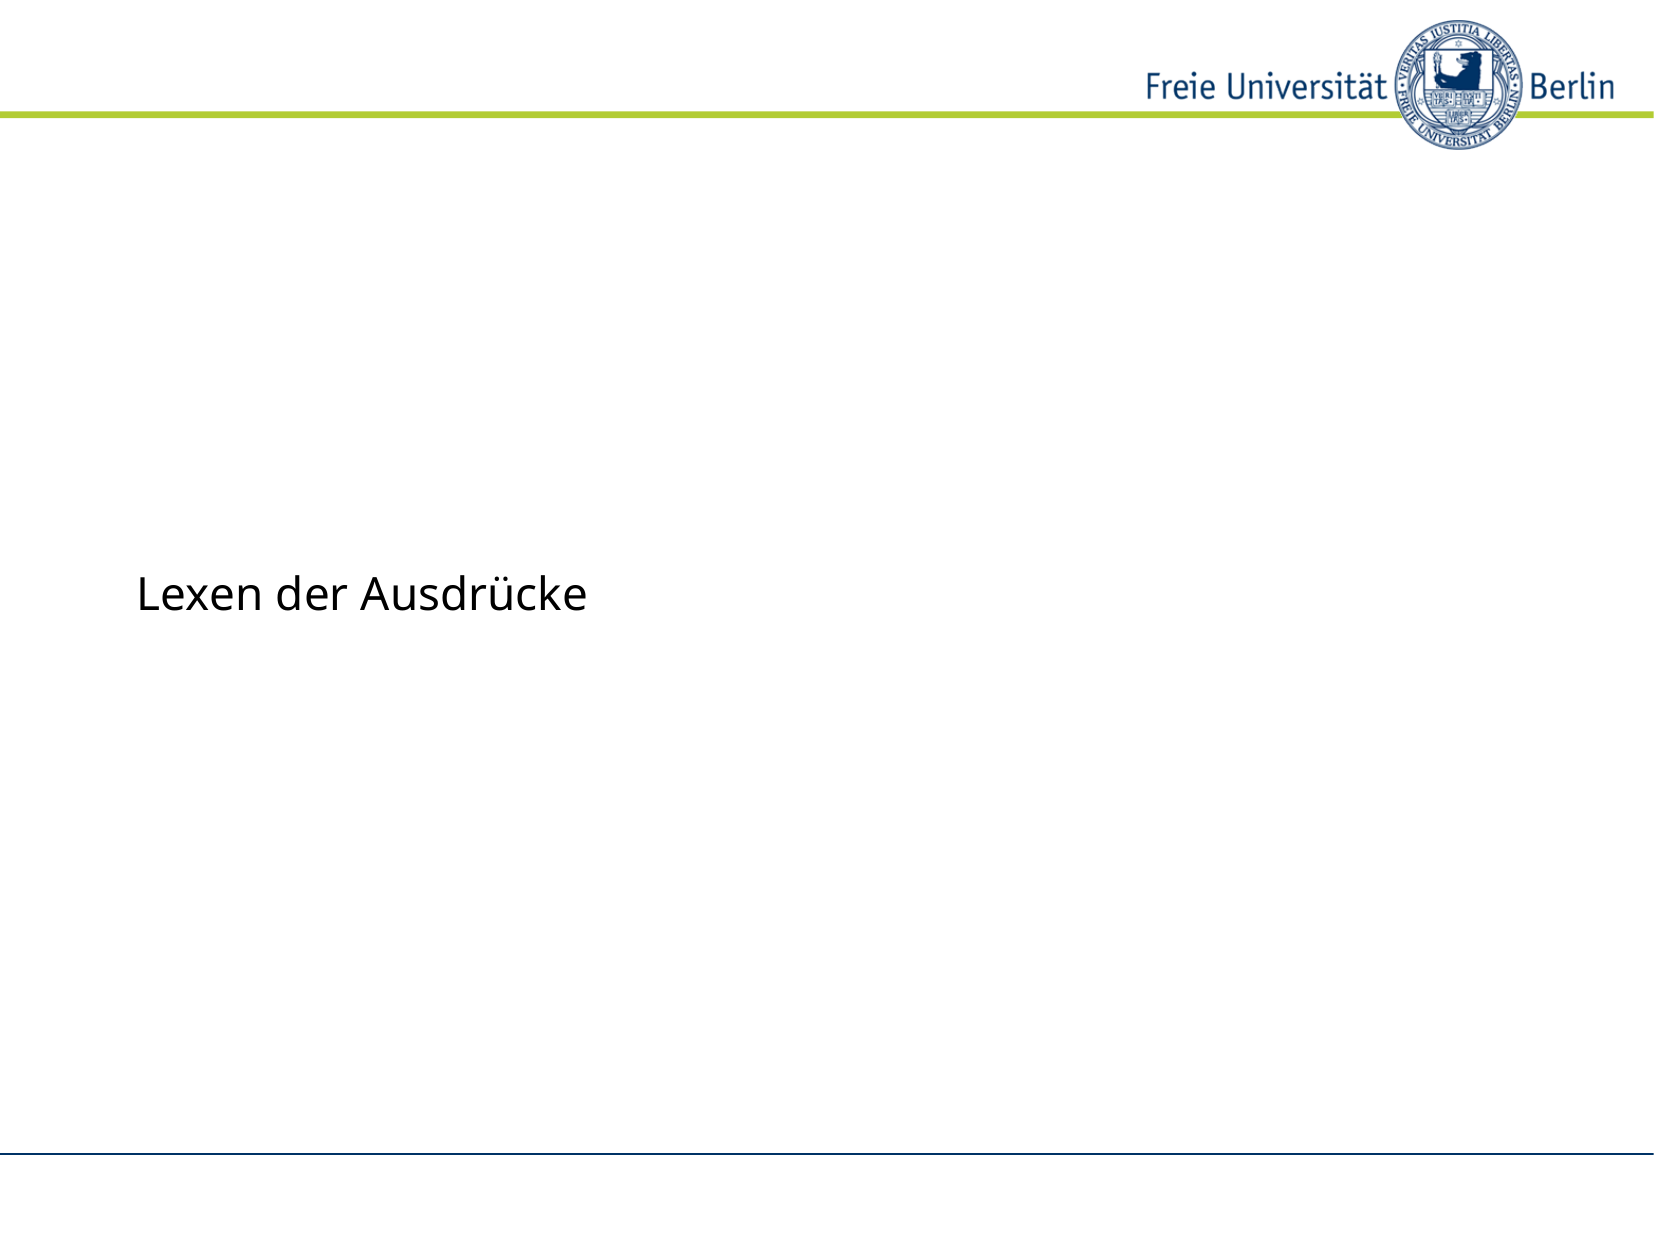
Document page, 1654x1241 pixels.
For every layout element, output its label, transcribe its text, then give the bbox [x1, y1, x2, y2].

picture [1139, 20, 1620, 151]
subtitle Lexen der Ausdrücke [115, 177, 1418, 996]
